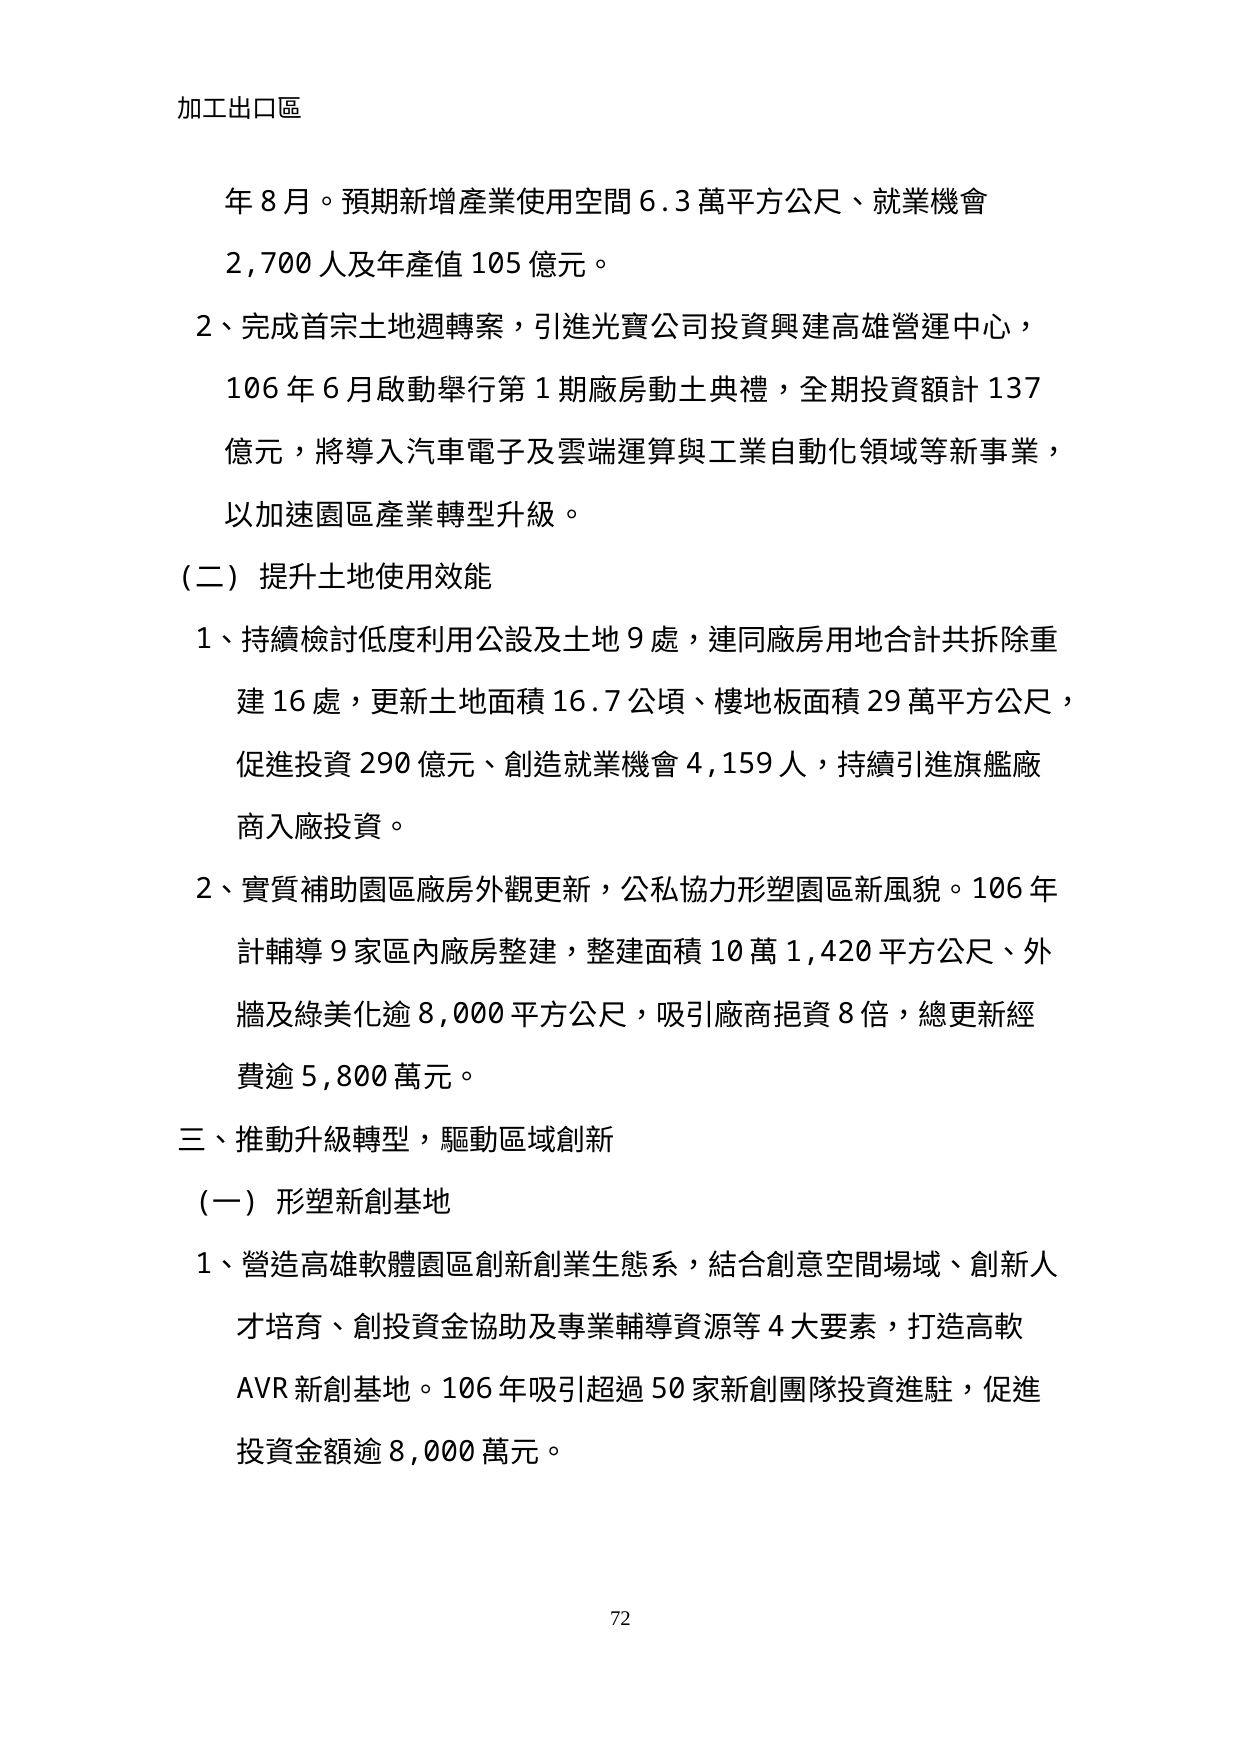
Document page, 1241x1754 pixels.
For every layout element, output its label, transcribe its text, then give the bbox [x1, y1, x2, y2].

text 1、持續檢討低度利用公設及土地9處，連同廠房用地合計共拆除重建16處，更新土地面積16.7公頃、樓地板面積29萬平方公尺，促進投資290億元、創造就業機會4,159人，持續引進旗艦廠商入廠投資。 [177, 596, 1063, 846]
text (一) 形塑新創基地 [177, 1158, 1063, 1221]
text 2、完成首宗土地週轉案，引進光寶公司投資興建高雄營運中心，106年6月啟動舉行第1期廠房動土典禮，全期投資額計137億元，將導入汽車電子及雲端運算與工業自動化領域等新事業，以加速園區產業轉型升級。 [177, 283, 1063, 533]
text 年8月。預期新增產業使用空間6.3萬平方公尺、就業機會2,700人及年產值105億元。 [177, 158, 1063, 283]
text 三、推動升級轉型，驅動區域創新 [177, 1096, 1063, 1158]
text (二) 提升土地使用效能 [177, 533, 1063, 596]
text 2、實質補助園區廠房外觀更新，公私協力形塑園區新風貌。106年計輔導9家區內廠房整建，整建面積10萬1,420平方公尺、外牆及綠美化逾8,000平方公尺，吸引廠商挹資8倍，總更新經費逾5,800萬元。 [177, 846, 1063, 1096]
text 1、營造高雄軟體園區創新創業生態系，結合創意空間場域、創新人才培育、創投資金協助及專業輔導資源等4大要素，打造高軟AVR新創基地。106年吸引超過50家新創團隊投資進駐，促進投資金額逾8,000萬元。 [177, 1221, 1063, 1471]
